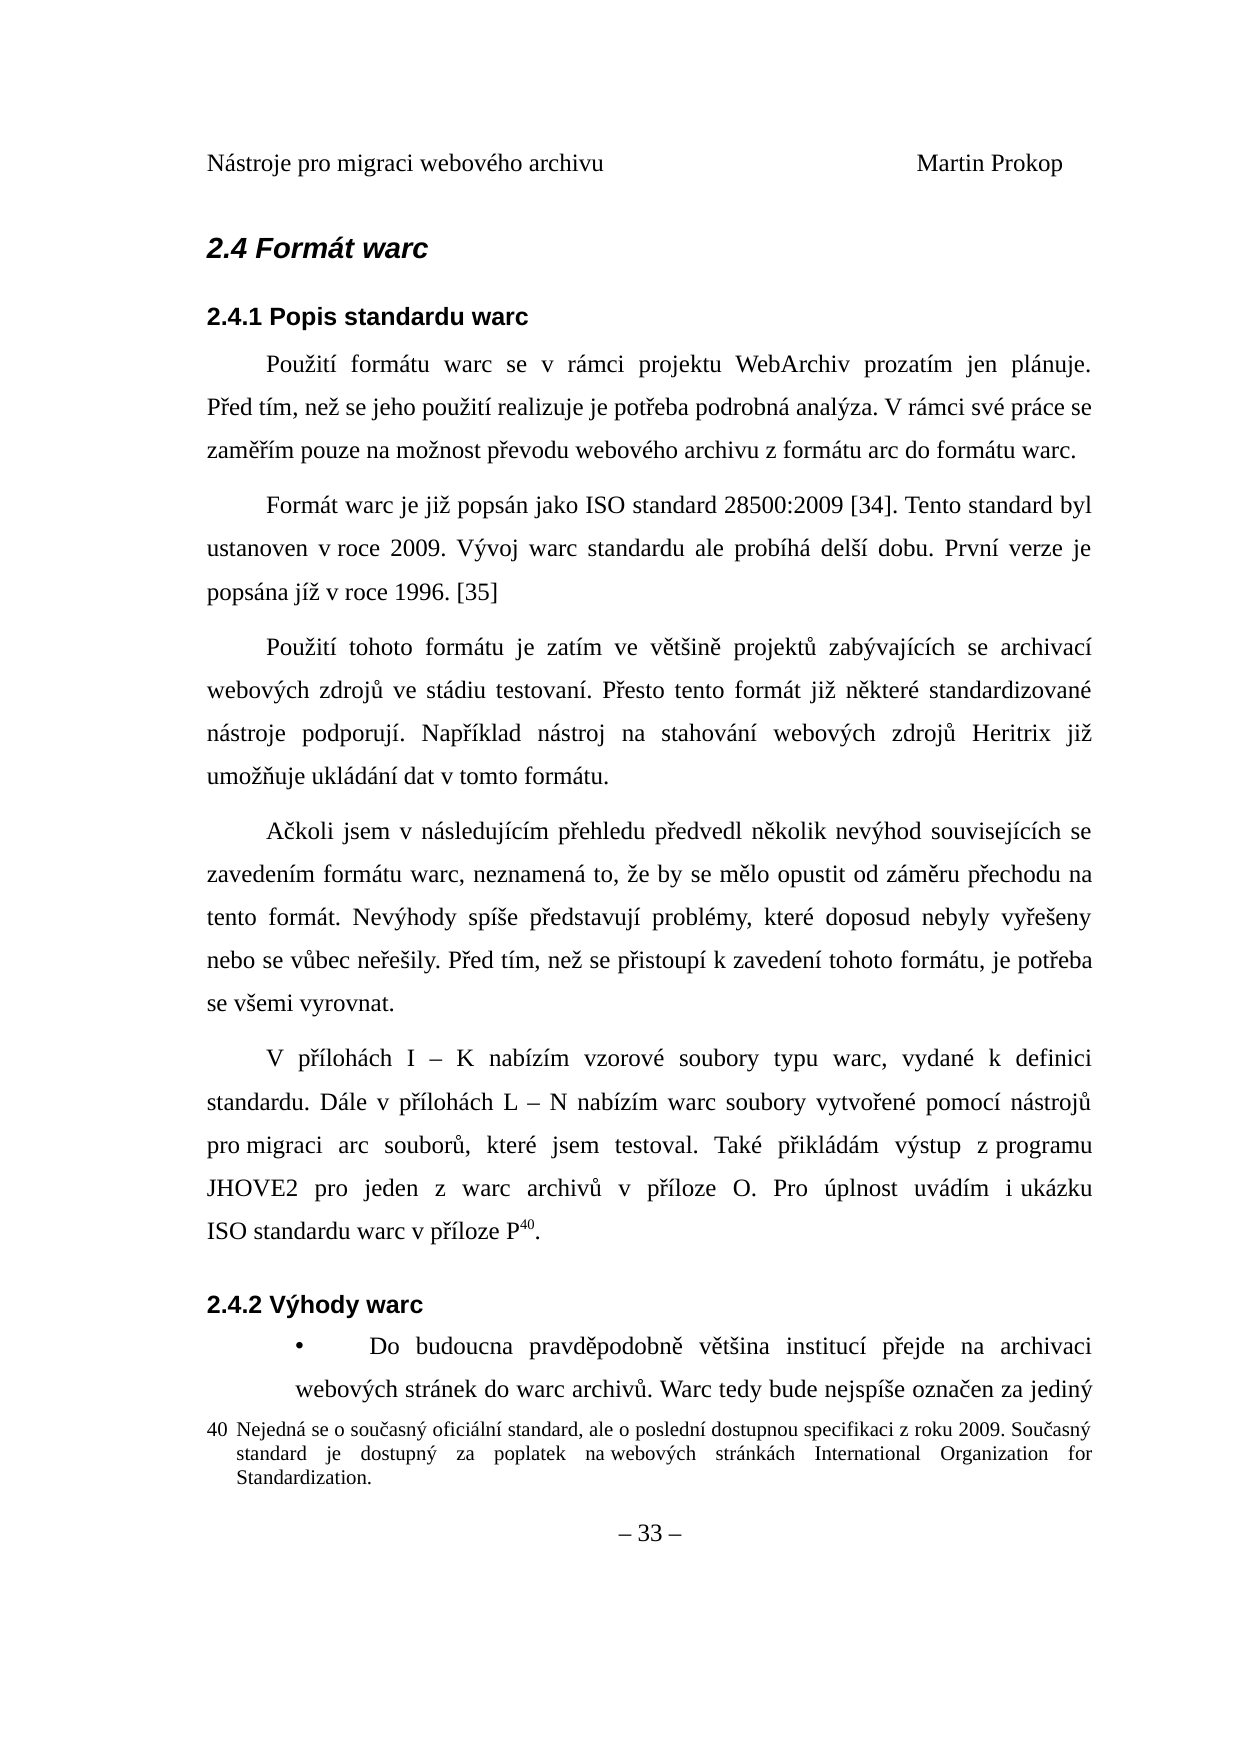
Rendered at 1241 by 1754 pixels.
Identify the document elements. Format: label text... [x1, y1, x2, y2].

subtitle 2.4.2 Výhody warc [207, 1290, 1093, 1319]
text Použití formátu warc se v rámci projektu WebArchiv prozatím jen plánuje. Před tím, než se jeho použití realizuje je potřeba podrobná analýza. V rámci své práce se zaměřím pouze na možnost převodu webového archivu z formátu arc do formátu warc. [207, 349, 1093, 464]
text Formát warc je již popsán jako ISO standard 28500:2009 [34]. Tento standard byl ustanoven v roce 2009. Vývoj warc standardu ale probíhá delší dobu. První verze je popsána jíž v roce 1996. [35] [207, 490, 1093, 605]
text Nejedná se o současný oficiální standard, ale o poslední dostupnou specifikaci z roku 2009. Současný standard je dostupný za poplatek na webových stránkách International Organization for Standardization. [207, 1417, 1093, 1489]
text V přílohách I – K nabízím vzorové soubory typu warc, vydané k definici standardu. Dále v přílohách L – N nabízím warc soubory vytvořené pomocí nástrojů pro migraci arc souborů, které jsem testoval. Také přikládám výstup z programu JHOVE2 pro jeden z warc archivů v příloze O. Pro úplnost uvádím i ukázku ISO standardu warc v příloze P. [207, 1043, 1093, 1245]
subtitle 2.4 Formát warc [207, 231, 1093, 264]
subtitle 2.4.1 Popis standardu warc [207, 302, 1093, 331]
text Ačkoli jsem v následujícím přehledu předvedl několik nevýhod souvisejících se zavedením formátu warc, neznamená to, že by se mělo opustit od záměru přechodu na tento formát. Nevýhody spíše představují problémy, které doposud nebyly vyřešeny nebo se vůbec neřešily. Před tím, než se přistoupí k zavedení tohoto formátu, je potřeba se všemi vyrovnat. [207, 816, 1093, 1017]
list Do budoucna pravděpodobně většina institucí přejde na archivaci webových stránek do warc archivů. Warc tedy bude nejspíše označen za jediný [295, 1331, 1093, 1403]
text Použití tohoto formátu je zatím ve většině projektů zabývajících se archivací webových zdrojů ve stádiu testovaní. Přesto tento formát již některé standardizované nástroje podporují. Například nástroj na stahování webových zdrojů Heritrix již umožňuje ukládání dat v tomto formátu. [207, 632, 1093, 790]
